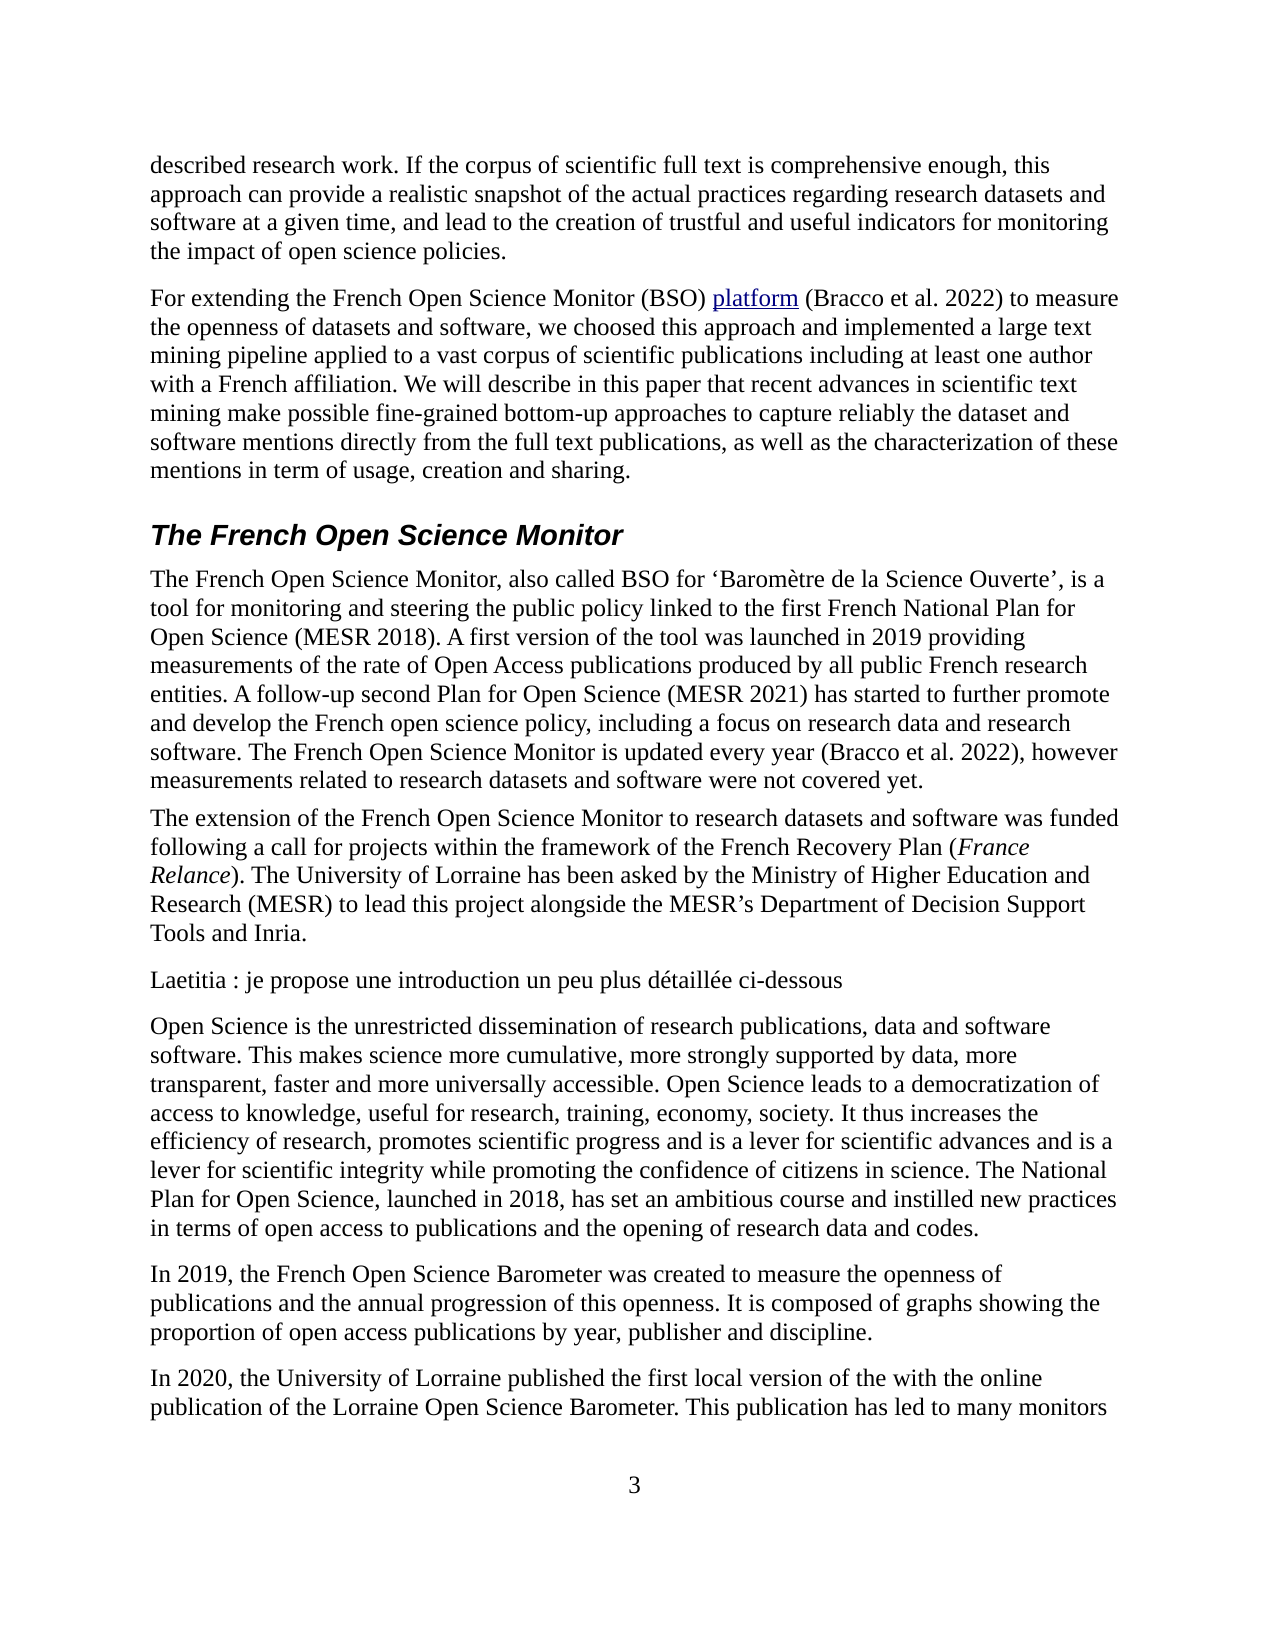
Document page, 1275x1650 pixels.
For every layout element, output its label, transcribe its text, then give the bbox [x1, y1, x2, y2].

text The extension of the French Open Science Monitor to research datasets and software was funded following a call for projects within the framework of the French Recovery Plan (France Relance). The University of Lorraine has been asked by the Ministry of Higher Education and Research (MESR) to lead this project alongside the MESR’s Department of Decision Support Tools and Inria. [150, 803, 1125, 947]
text In 2020, the University of Lorraine published the first local version of the with the online publication of the Lorraine Open Science Barometer. This publication has led to many monitors [150, 1363, 1125, 1421]
subtitle The French Open Science Monitor [150, 518, 1125, 552]
text described research work. If the corpus of scientific full text is comprehensive enough, this approach can provide a realistic snapshot of the actual practices regarding research datasets and software at a given time, and lead to the creation of trustful and useful indicators for monitoring the impact of open science policies. [150, 150, 1125, 265]
text Open Science is the unrestricted dissemination of research publications, data and software software. This makes science more cumulative, more strongly supported by data, more transparent, faster and more universally accessible. Open Science leads to a democratization of access to knowledge, useful for research, training, economy, society. It thus increases the efficiency of research, promotes scientific progress and is a lever for scientific advances and is a lever for scientific integrity while promoting the confidence of citizens in science. The National Plan for Open Science, launched in 2018, has set an ambitious course and instilled new practices in terms of open access to publications and the opening of research data and codes. [150, 1011, 1125, 1241]
text The French Open Science Monitor, also called BSO for ‘Baromètre de la Science Ouverte’, is a tool for monitoring and steering the public policy linked to the first French National Plan for Open Science (MESR 2018). A first version of the tool was launched in 2019 providing measurements of the rate of Open Access publications produced by all public French research entities. A follow-up second Plan for Open Science (MESR 2021) has started to further promote and develop the French open science policy, including a focus on research data and research software. The French Open Science Monitor is updated every year (Bracco et al. 2022), however measurements related to research datasets and software were not covered yet. [150, 564, 1125, 794]
text Laetitia : je propose une introduction un peu plus détaillée ci-dessous [150, 965, 1125, 993]
text For extending the French Open Science Monitor (BSO) platform (Bracco et al. 2022) to measure the openness of datasets and software, we choosed this approach and implemented a large text mining pipeline applied to a vast corpus of scientific publications including at least one author with a French affiliation. We will describe in this paper that recent advances in scientific text mining make possible fine-grained bottom-up approaches to capture reliably the dataset and software mentions directly from the full text publications, as well as the characterization of these mentions in term of usage, creation and sharing. [150, 283, 1125, 484]
text In 2019, the French Open Science Barometer was created to measure the openness of publications and the annual progression of this openness. It is composed of graphs showing the proportion of open access publications by year, publisher and discipline. [150, 1259, 1125, 1346]
